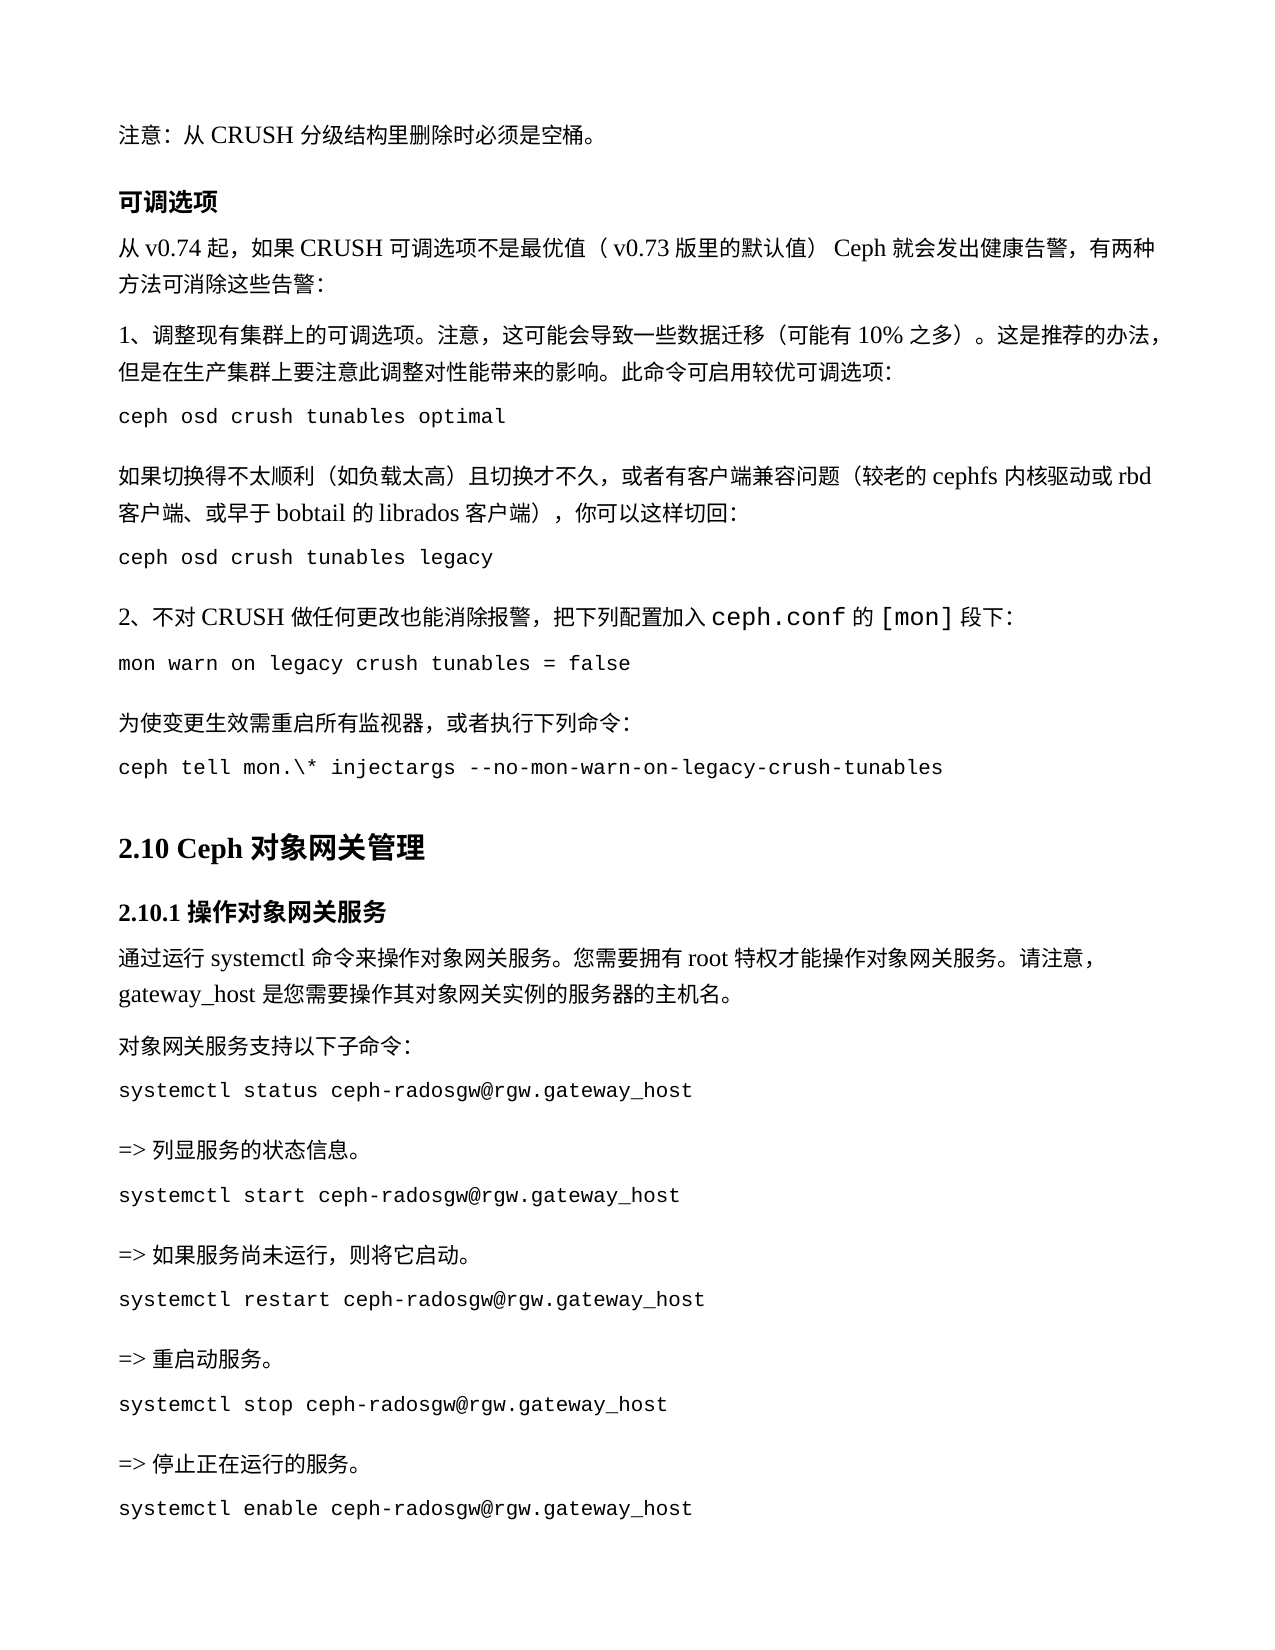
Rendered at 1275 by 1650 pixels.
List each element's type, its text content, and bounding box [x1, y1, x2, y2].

subtitle 2.10 Ceph 对象网关管理 [118, 825, 1157, 867]
text 如果切换得不太顺利（如负载太高）且切换才不久，或者有客户端兼容问题（较老的 cephfs 内核驱动或 rbd 客户端、或早于 bobtail 的 librados 客户端），你可以这样切回： [118, 459, 1157, 527]
text => 重启动服务。 [118, 1342, 1157, 1374]
subtitle 可调选项 [118, 182, 1157, 218]
text 2、不对 CRUSH 做任何更改也能消除报警，把下列配置加入 ceph.conf 的 [mon] 段下： [118, 600, 1157, 633]
text systemctl stop ceph-radosgw@rgw.gateway_host [118, 1394, 1157, 1417]
text => 停止正在运行的服务。 [118, 1447, 1157, 1478]
text systemctl restart ceph-radosgw@rgw.gateway_host [118, 1289, 1157, 1313]
text systemctl status ceph-radosgw@rgw.gateway_host [118, 1080, 1157, 1104]
text 为使变更生效需重启所有监视器，或者执行下列命令： [118, 706, 1157, 738]
text ceph tell mon.\* injectargs --no-mon-warn-on-legacy-crush-tunables [118, 757, 1157, 781]
text 通过运行 systemctl 命令来操作对象网关服务。您需要拥有 root 特权才能操作对象网关服务。请注意，gateway_host 是您需要操作其对象网关实例的服务器的主机名。 [118, 941, 1157, 1009]
text => 如果服务尚未运行，则将它启动。 [118, 1238, 1157, 1269]
subtitle 2.10.1 操作对象网关服务 [118, 892, 1157, 929]
text 注意：从 CRUSH 分级结构里删除时必须是空桶。 [118, 118, 1157, 150]
text mon warn on legacy crush tunables = false [118, 653, 1157, 677]
text 从 v0.74 起，如果 CRUSH 可调选项不是最优值（ v0.73 版里的默认值） Ceph 就会发出健康告警，有两种方法可消除这些告警： [118, 231, 1157, 299]
text systemctl start ceph-radosgw@rgw.gateway_host [118, 1185, 1157, 1208]
text ceph osd crush tunables legacy [118, 547, 1157, 571]
text => 列显服务的状态信息。 [118, 1133, 1157, 1165]
text systemctl enable ceph-radosgw@rgw.gateway_host [118, 1498, 1157, 1522]
text 1、调整现有集群上的可调选项。注意，这可能会导致一些数据迁移（可能有 10% 之多）。这是推荐的办法，但是在生产集群上要注意此调整对性能带来的影响。此命令可启用较优可调选项： [118, 318, 1157, 386]
text 对象网关服务支持以下子命令： [118, 1029, 1157, 1061]
text ceph osd crush tunables optimal [118, 406, 1157, 430]
